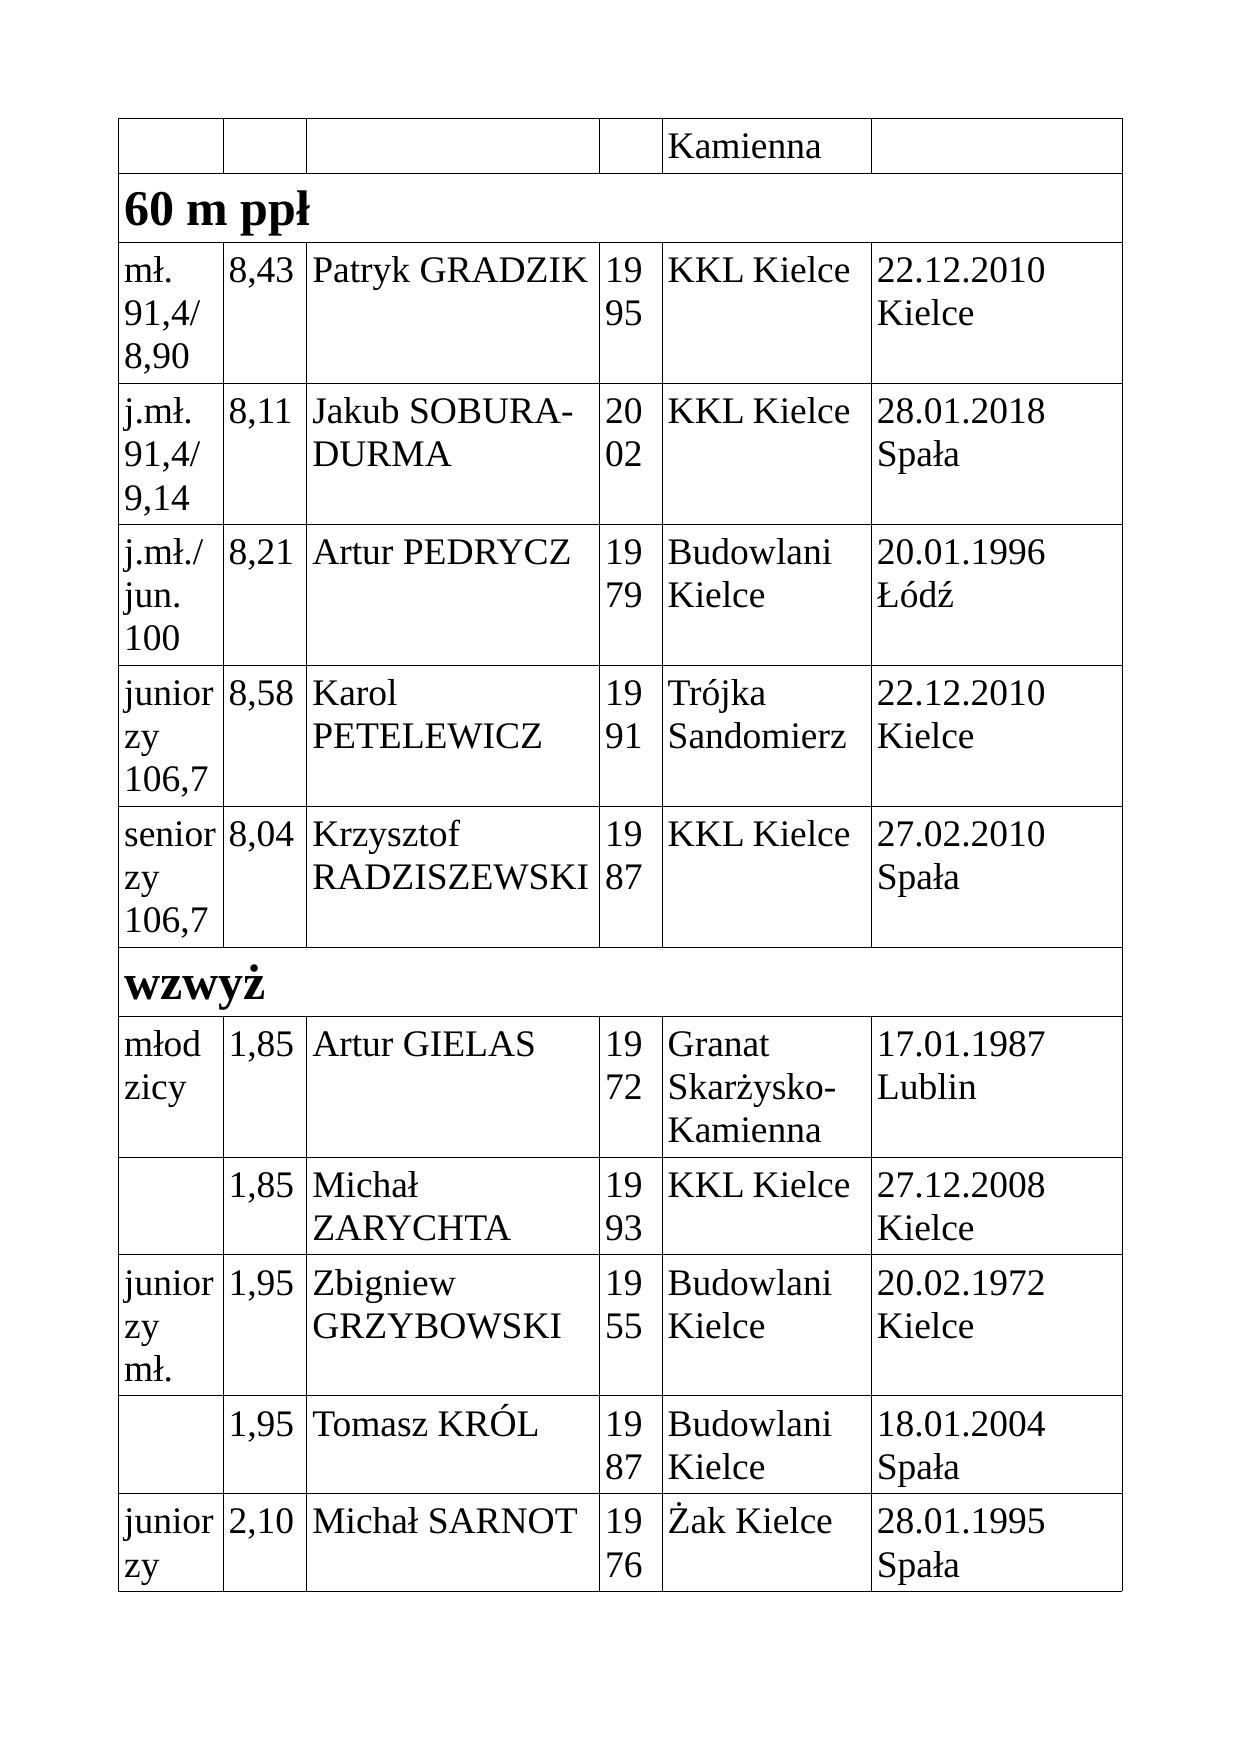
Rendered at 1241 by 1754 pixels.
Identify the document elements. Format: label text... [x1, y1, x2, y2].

table_cell 1991 [600, 666, 662, 806]
table_cell Budowlani Kielce [663, 1396, 871, 1493]
table_cell młodzicy [119, 1017, 223, 1157]
table_cell 20.02.1972 Kielce [872, 1255, 1122, 1395]
table_cell Budowlani Kielce [663, 1255, 871, 1395]
table_cell 1,95 [224, 1396, 306, 1493]
table_cell 60 m ppł [119, 174, 1122, 242]
table_cell KKL Kielce [663, 807, 871, 947]
table_cell 1,85 [224, 1158, 306, 1254]
table_cell 8,58 [224, 666, 306, 806]
table_cell 28.01.1995 Spała [872, 1494, 1122, 1591]
table_cell [872, 119, 1122, 173]
table_cell 22.12.2010 Kielce [872, 243, 1122, 383]
table_cell 2,10 [224, 1494, 306, 1591]
table_cell 1993 [600, 1158, 662, 1254]
table_cell 1976 [600, 1494, 662, 1591]
table_cell Kamienna [663, 119, 871, 173]
table_cell KKL Kielce [663, 384, 871, 524]
table_cell 1979 [600, 525, 662, 665]
table_cell 18.01.2004 Spała [872, 1396, 1122, 1493]
table_cell mł. 91,4/8,90 [119, 243, 223, 383]
table_cell Patryk GRADZIK [307, 243, 599, 383]
table_cell 20.01.1996 Łódź [872, 525, 1122, 665]
table_cell wzwyż [119, 948, 1122, 1016]
table_cell KKL Kielce [663, 243, 871, 383]
table_cell 1,85 [224, 1017, 306, 1157]
table_cell [224, 119, 306, 173]
table_cell Artur PEDRYCZ [307, 525, 599, 665]
table_cell Krzysztof RADZISZEWSKI [307, 807, 599, 947]
table_cell 17.01.1987 Lublin [872, 1017, 1122, 1157]
table_cell j.mł./jun. 100 [119, 525, 223, 665]
table_cell 27.12.2008 Kielce [872, 1158, 1122, 1254]
table_cell 1987 [600, 1396, 662, 1493]
table_cell [307, 119, 599, 173]
table_cell seniorzy 106,7 [119, 807, 223, 947]
table_cell Michał ZARYCHTA [307, 1158, 599, 1254]
table_cell 8,04 [224, 807, 306, 947]
table_cell j.mł. 91,4/9,14 [119, 384, 223, 524]
table_cell Tomasz KRÓL [307, 1396, 599, 1493]
table_cell juniorzy [119, 1494, 223, 1591]
table_cell juniorzy 106,7 [119, 666, 223, 806]
table_cell Karol PETELEWICZ [307, 666, 599, 806]
table_cell 22.12.2010 Kielce [872, 666, 1122, 806]
table_cell [119, 119, 223, 173]
table_cell juniorzy mł. [119, 1255, 223, 1395]
table_cell 8,43 [224, 243, 306, 383]
table_cell Artur GIELAS [307, 1017, 599, 1157]
table_cell 2002 [600, 384, 662, 524]
table_cell 1,95 [224, 1255, 306, 1395]
table_cell 1955 [600, 1255, 662, 1395]
table_cell [600, 119, 662, 173]
table_cell Zbigniew GRZYBOWSKI [307, 1255, 599, 1395]
table_cell 8,21 [224, 525, 306, 665]
table_cell 27.02.2010 Spała [872, 807, 1122, 947]
table_cell [119, 1396, 223, 1493]
table_cell 8,11 [224, 384, 306, 524]
table_cell Granat Skarżysko-Kamienna [663, 1017, 871, 1157]
table_cell Żak Kielce [663, 1494, 871, 1591]
table_cell [119, 1158, 223, 1254]
table_cell KKL Kielce [663, 1158, 871, 1254]
table_cell 1972 [600, 1017, 662, 1157]
table_cell 28.01.2018 Spała [872, 384, 1122, 524]
table_cell Trójka Sandomierz [663, 666, 871, 806]
table_cell Michał SARNOT [307, 1494, 599, 1591]
table_cell Jakub SOBURA-DURMA [307, 384, 599, 524]
table_cell 1995 [600, 243, 662, 383]
table_cell Budowlani Kielce [663, 525, 871, 665]
table_cell 1987 [600, 807, 662, 947]
